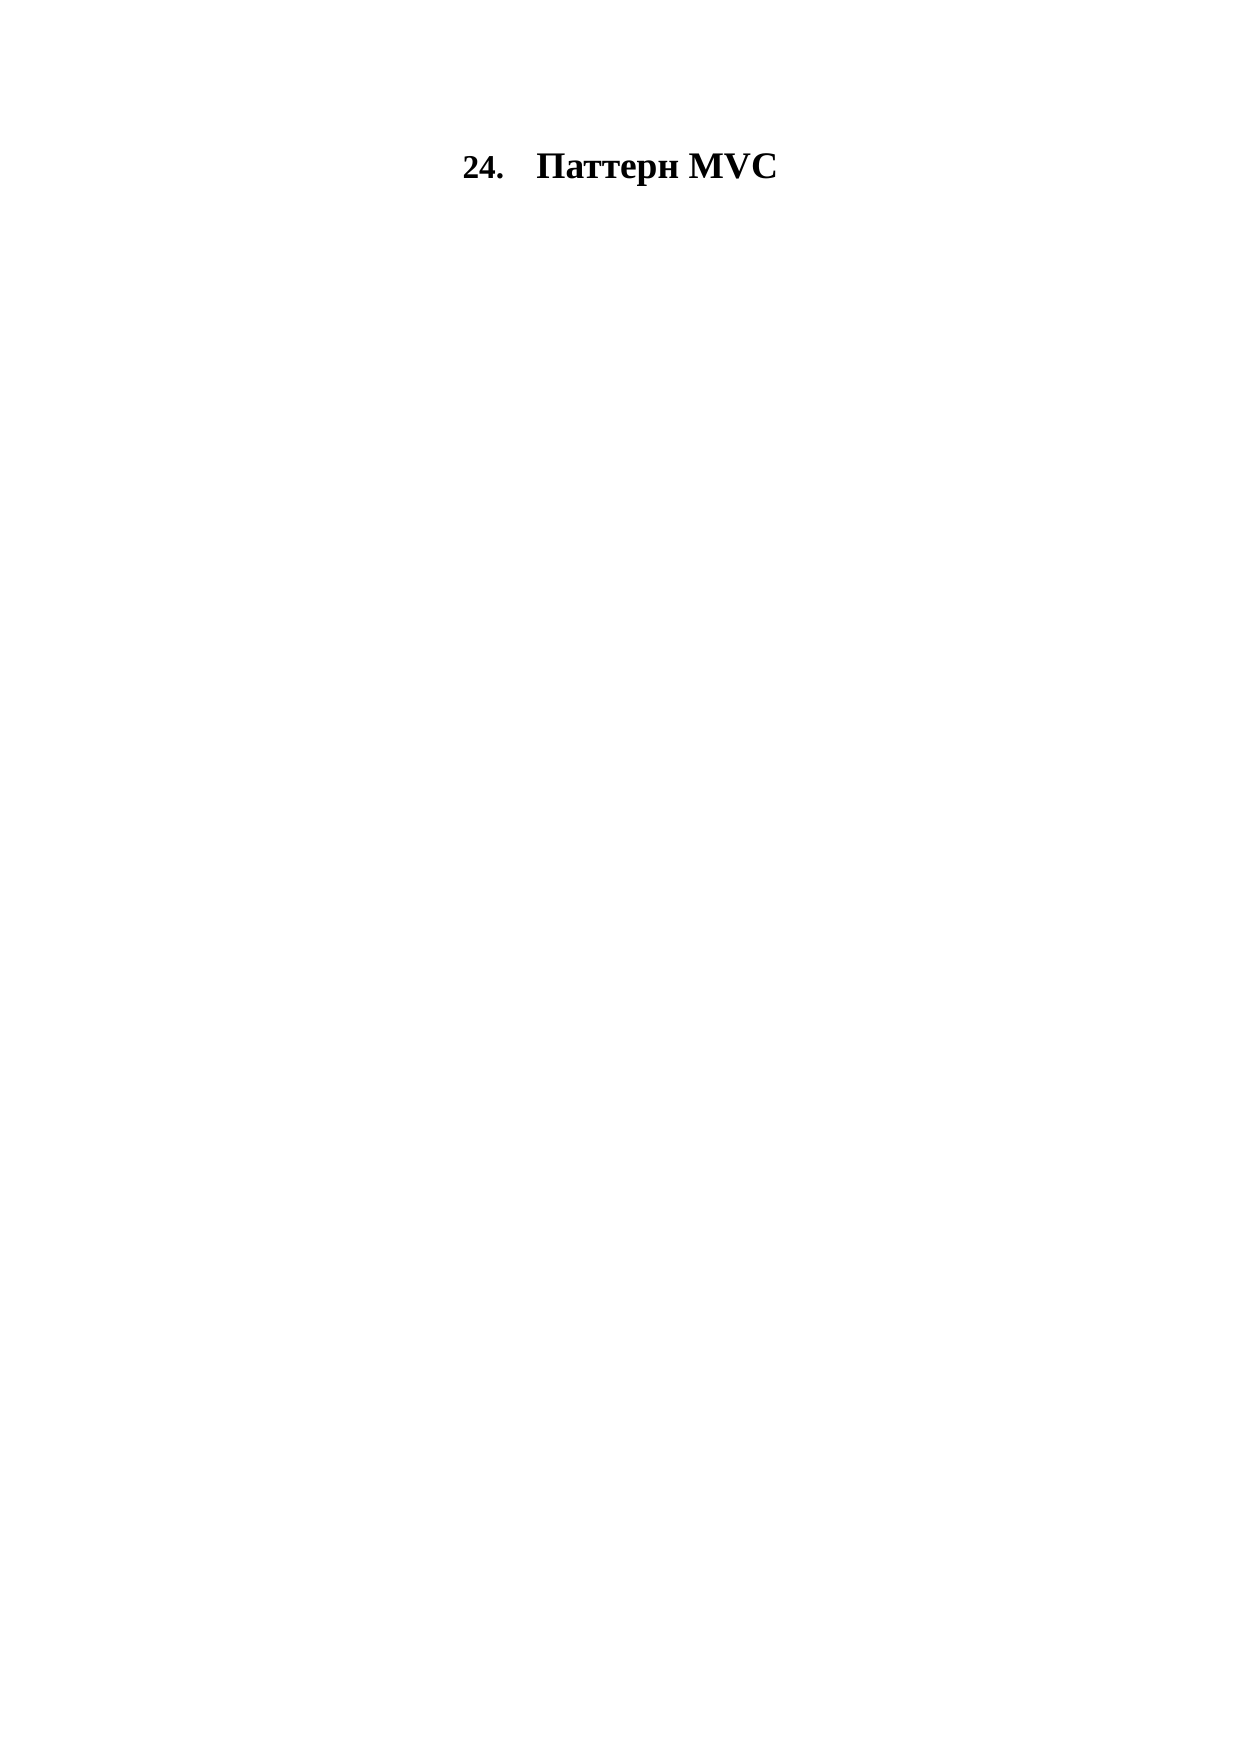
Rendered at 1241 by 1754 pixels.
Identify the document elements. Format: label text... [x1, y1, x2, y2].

subtitle Паттерн MVC [118, 143, 1122, 186]
